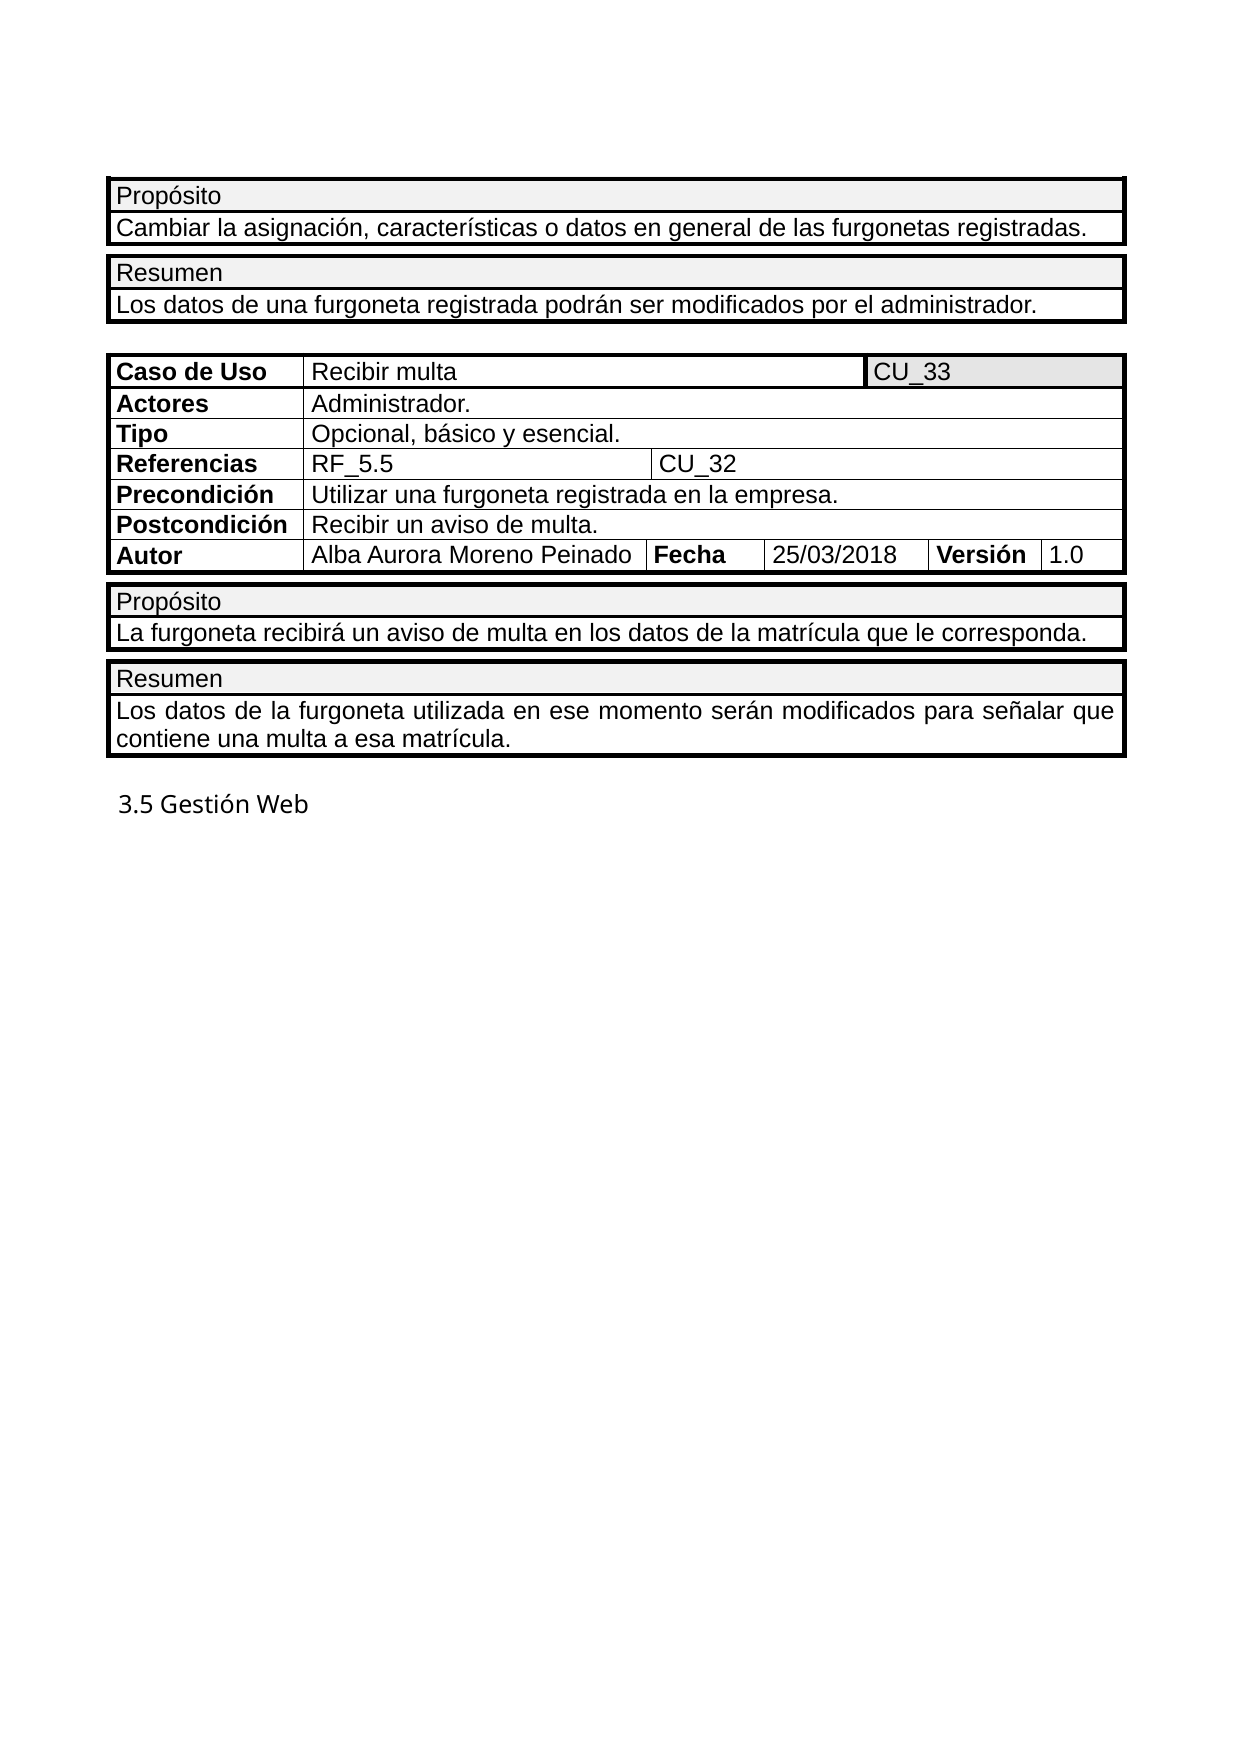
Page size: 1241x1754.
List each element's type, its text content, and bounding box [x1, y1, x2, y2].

table_cell CU_32 [652, 449, 1122, 478]
table_cell Versión [929, 540, 1041, 570]
table_cell Los datos de la furgoneta utilizada en ese momento serán modificados para señalar que contiene una multa a esa matrícula. [111, 696, 1122, 753]
table_cell Opcional, básico y esencial. [304, 419, 1122, 448]
table_header Resumen [111, 258, 1122, 287]
table_cell Postcondición [111, 510, 303, 539]
table_cell Recibir un aviso de multa. [304, 510, 1122, 539]
table_header CU_33 [868, 357, 1122, 386]
table_cell Utilizar una furgoneta registrada en la empresa. [304, 480, 1122, 509]
table_cell Precondición [111, 480, 303, 509]
table_header Resumen [111, 664, 1122, 692]
table_cell Actores [111, 389, 303, 418]
table_cell Tipo [111, 419, 303, 448]
table_header Caso de Uso [111, 357, 303, 386]
table_cell Alba Aurora Moreno Peinado [304, 540, 646, 570]
table_cell La furgoneta recibirá un aviso de multa en los datos de la matrícula que le corresponda. [111, 618, 1122, 647]
table_cell 25/03/2018 [765, 540, 928, 570]
table_cell Cambiar la asignación, características o datos en general de las furgonetas registradas. [111, 213, 1122, 242]
table_cell Autor [111, 540, 303, 570]
table_header Propósito [111, 181, 1122, 210]
text 3.5 Gestión Web [118, 787, 1122, 821]
table_header Recibir multa [304, 357, 863, 386]
table_cell RF_5.5 [304, 449, 651, 478]
table_cell Administrador. [304, 389, 1122, 418]
table_cell Referencias [111, 449, 303, 478]
table_header Propósito [111, 587, 1122, 615]
table_cell Los datos de una furgoneta registrada podrán ser modificados por el administrador. [111, 290, 1122, 319]
table_cell 1.0 [1042, 540, 1122, 570]
table_cell Fecha [647, 540, 764, 570]
